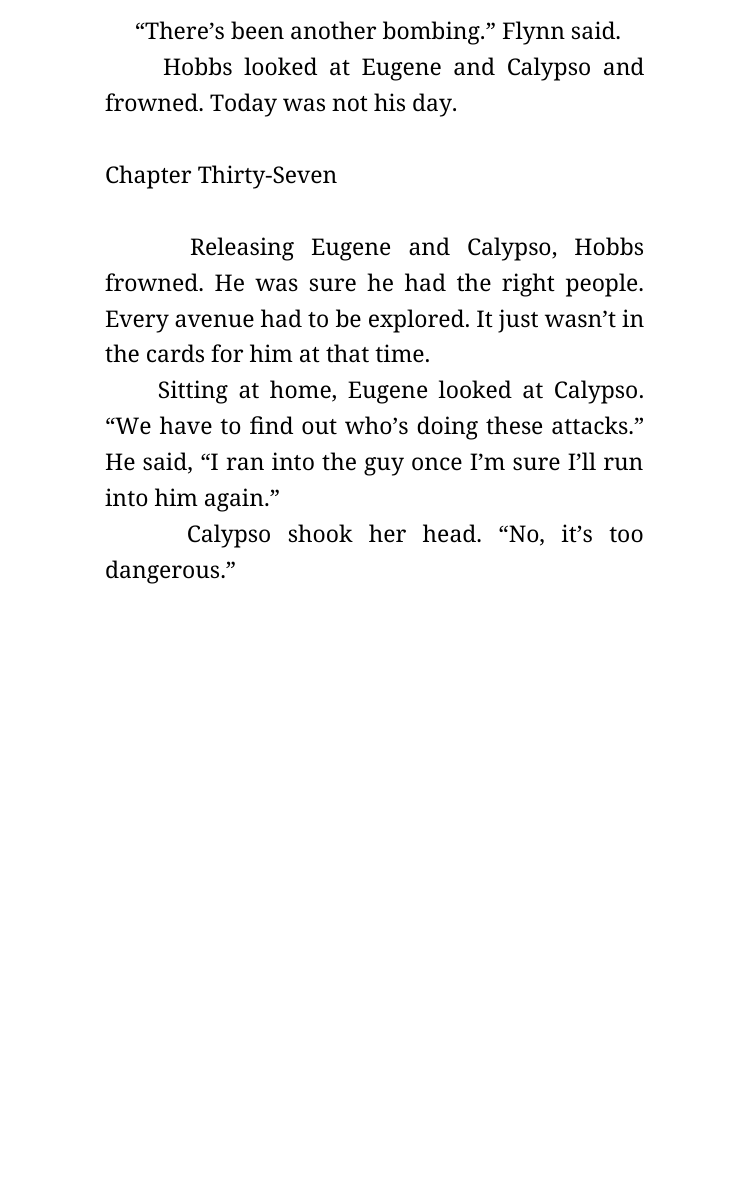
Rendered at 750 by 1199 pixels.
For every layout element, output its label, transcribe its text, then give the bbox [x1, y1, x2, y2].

text Releasing Eugene and Calypso, Hobbs frowned. He was sure he had the right people. Every avenue had to be explored. It just wasn’t in the cards for him at that time. [105, 231, 645, 370]
text Hobbs looked at Eugene and Calypso and frowned. Today was not his day. [105, 51, 645, 118]
text Chapter Thirty-Seven [105, 159, 645, 190]
text Calypso shook her head. “No, it’s too dangerous.” [105, 518, 645, 585]
text Sitting at home, Eugene looked at Calypso. “We have to find out who’s doing these attacks.” He said, “I ran into the guy once I’m sure I’ll run into him again.” [105, 374, 645, 513]
text “There’s been another bombing.” Flynn said. [105, 15, 645, 46]
